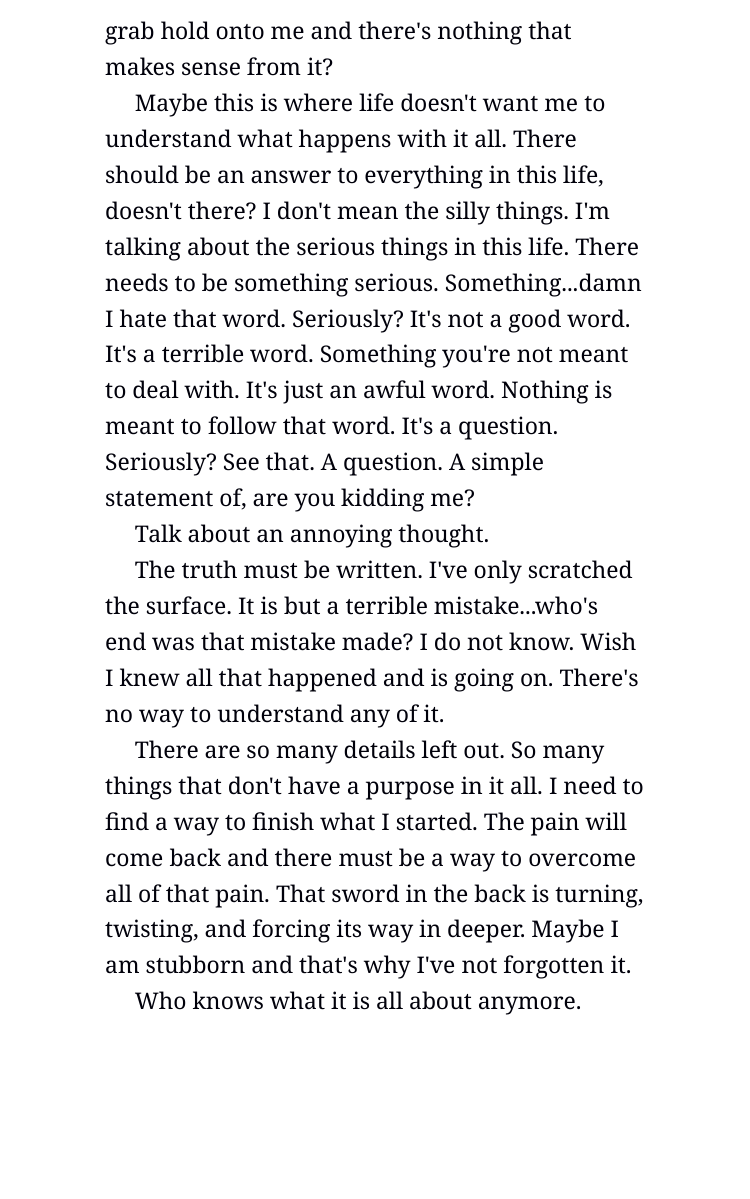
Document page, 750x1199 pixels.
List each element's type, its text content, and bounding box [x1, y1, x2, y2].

text Maybe this is where life doesn't want me to understand what happens with it all. There should be an answer to everything in this life, doesn't there? I don't mean the silly things. I'm talking about the serious things in this life. There needs to be something serious. Something...damn I hate that word. Seriously? It's not a good word. It's a terrible word. Something you're not meant to deal with. It's just an awful word. Nothing is meant to follow that word. It's a question. Seriously? See that. A question. A simple statement of, are you kidding me? [105, 87, 645, 513]
text grab hold onto me and there's nothing that makes sense from it? [105, 15, 645, 82]
text Who knows what it is all about anymore. [105, 985, 645, 1017]
text Talk about an annoying thought. [105, 518, 645, 549]
text There are so many details left out. So many things that don't have a purpose in it all. I need to find a way to finish what I started. The pain will come back and there must be a way to overcome all of that pain. That sword in the back is turning, twisting, and forcing its way in deeper. Maybe I am stubborn and that's why I've not forgotten it. [105, 734, 645, 981]
text The truth must be written. I've only scratched the surface. It is but a terrible mistake...who's end was that mistake made? I do not know. Wish I knew all that happened and is going on. There's no way to understand any of it. [105, 554, 645, 729]
